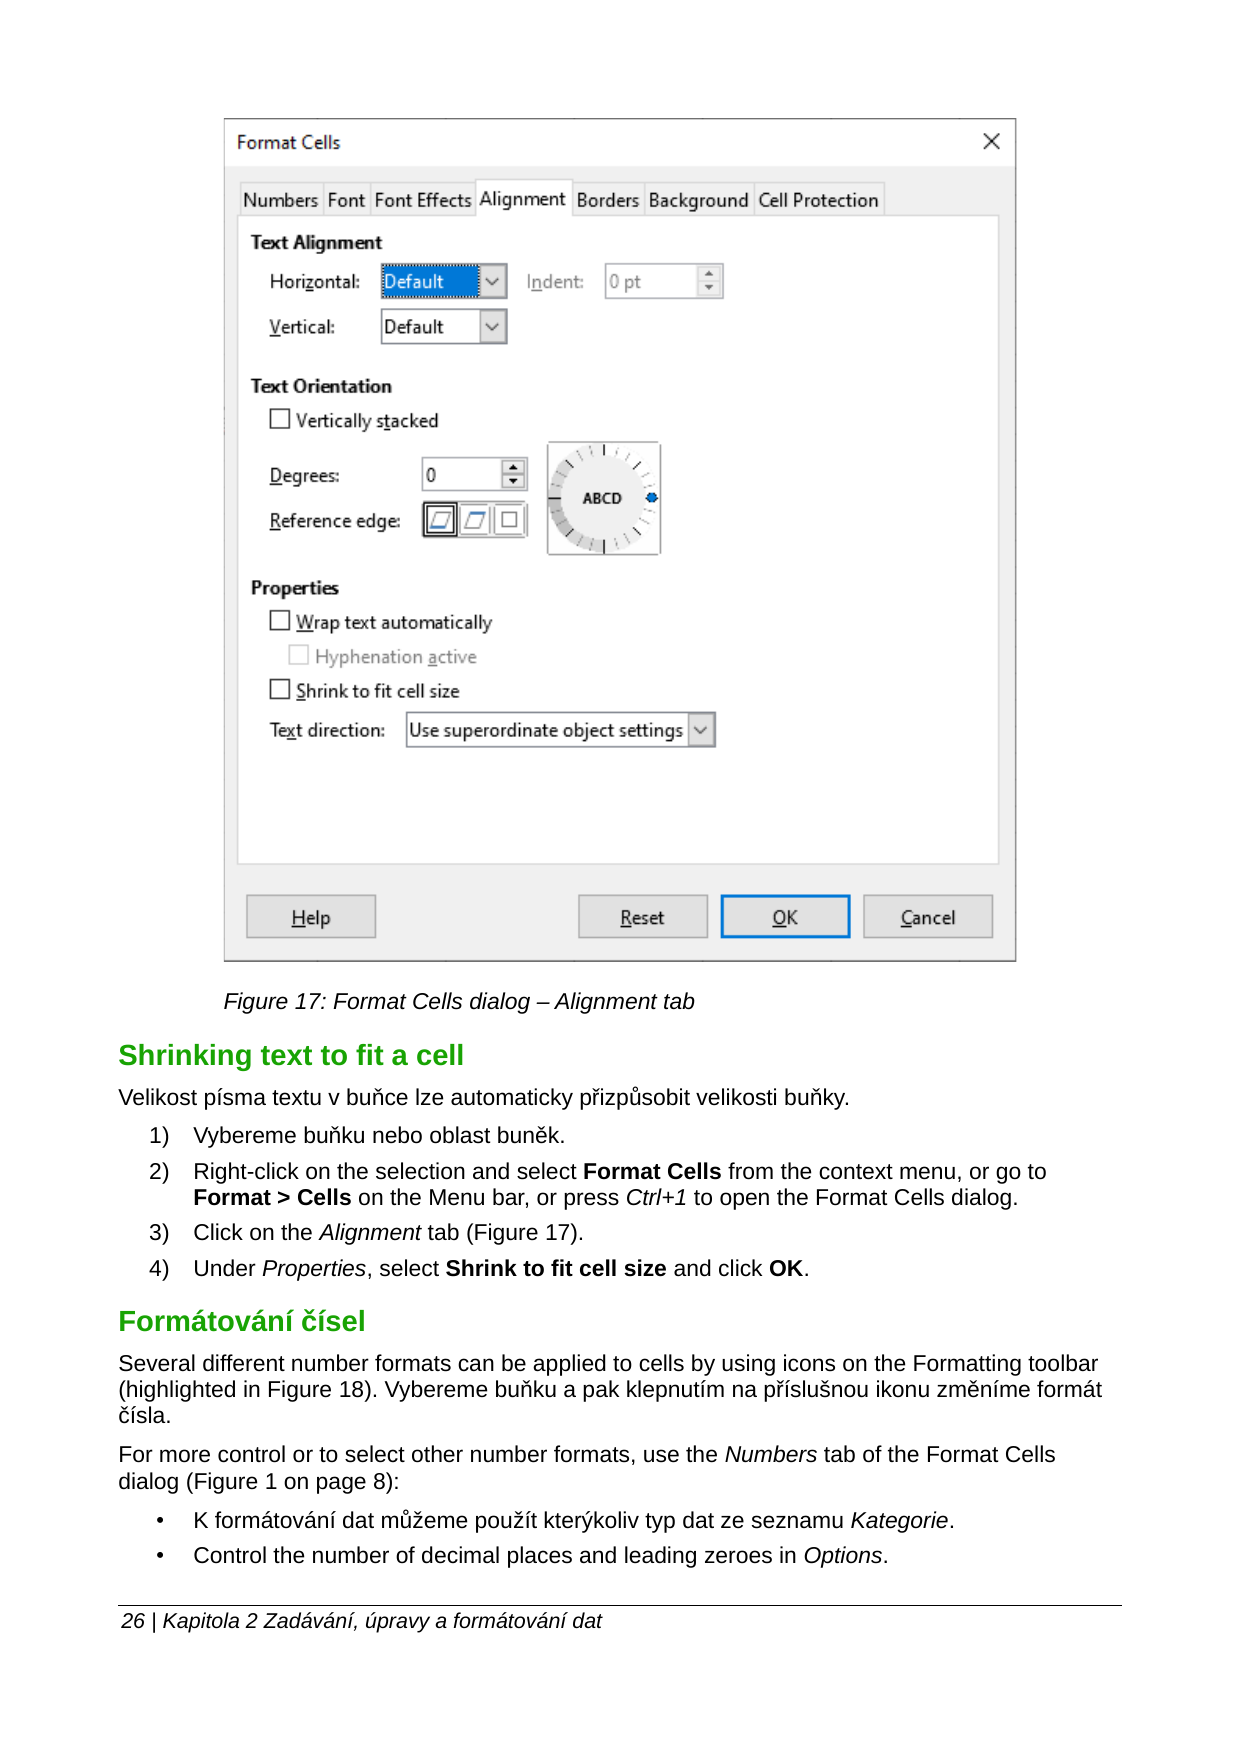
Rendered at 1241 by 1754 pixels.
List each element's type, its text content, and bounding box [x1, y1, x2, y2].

subtitle Shrinking text to fit a cell [118, 1038, 1122, 1072]
list Click on the Alignment tab (Figure 17). [169, 1219, 1122, 1246]
text Figure 17: Format Cells dialog – Alignment tab [223, 962, 1017, 1015]
list K formátování dat můžeme použít kterýkoliv typ dat ze seznamu Kategorie. [156, 1507, 1122, 1533]
list Control the number of decimal places and leading zeroes in Options. [156, 1542, 1122, 1568]
subtitle Formátování čísel [118, 1304, 1122, 1338]
list Right-click on the selection and select Format Cells from the context menu, or go to Format > Cells on the Menu bar, or press Ctrl+1 to open the Format Cells dialog. [169, 1158, 1122, 1210]
picture [223, 118, 1017, 962]
text Several different number formats can be applied to cells by using icons on the Formatting toolbar (highlighted in Figure 18). Vybereme buňku a pak klepnutím na příslušnou ikonu změníme formát čísla. [118, 1350, 1122, 1429]
text For more control or to select other number formats, use the Numbers tab of the Format Cells dialog (Figure 1 on page 7): [118, 1441, 1122, 1494]
list Under Properties, select Shrink to fit cell size and click OK. [169, 1254, 1122, 1281]
text Velikost písma textu v buňce lze automaticky přizpůsobit velikosti buňky. [118, 1084, 1122, 1110]
list Vybereme buňku nebo oblast buněk. [169, 1122, 1122, 1149]
